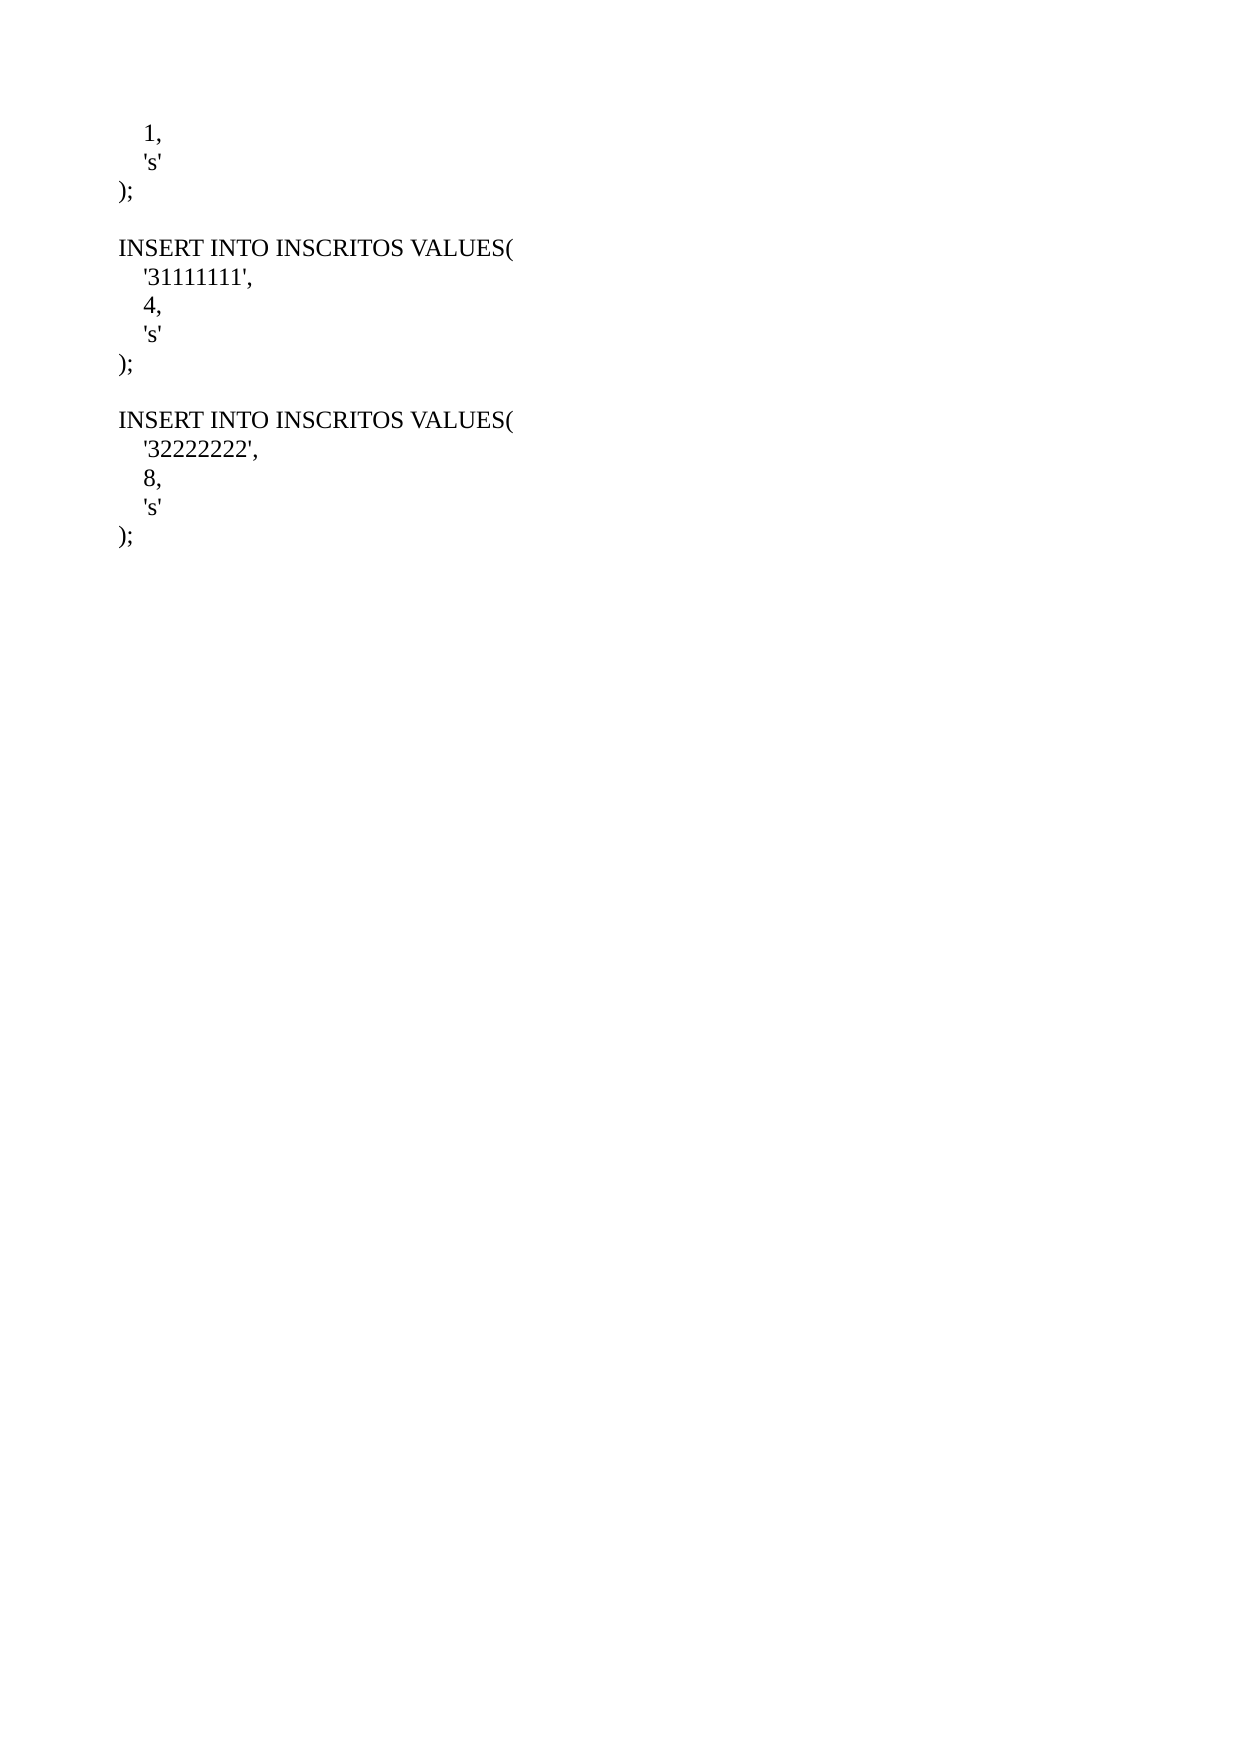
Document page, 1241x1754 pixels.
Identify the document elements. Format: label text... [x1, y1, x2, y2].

text 4, [118, 291, 1122, 319]
text INSERT INTO INSCRITOS VALUES( [118, 233, 1122, 262]
text 's' [118, 492, 1122, 521]
text '31111111', [118, 262, 1122, 291]
text 's' [118, 319, 1122, 348]
text 's' [118, 147, 1122, 176]
text ); [118, 348, 1122, 377]
text ); [118, 521, 1122, 549]
text INSERT INTO INSCRITOS VALUES( [118, 406, 1122, 434]
text 8, [118, 463, 1122, 492]
text '32222222', [118, 434, 1122, 463]
text ); [118, 176, 1122, 204]
text 1, [118, 118, 1122, 147]
